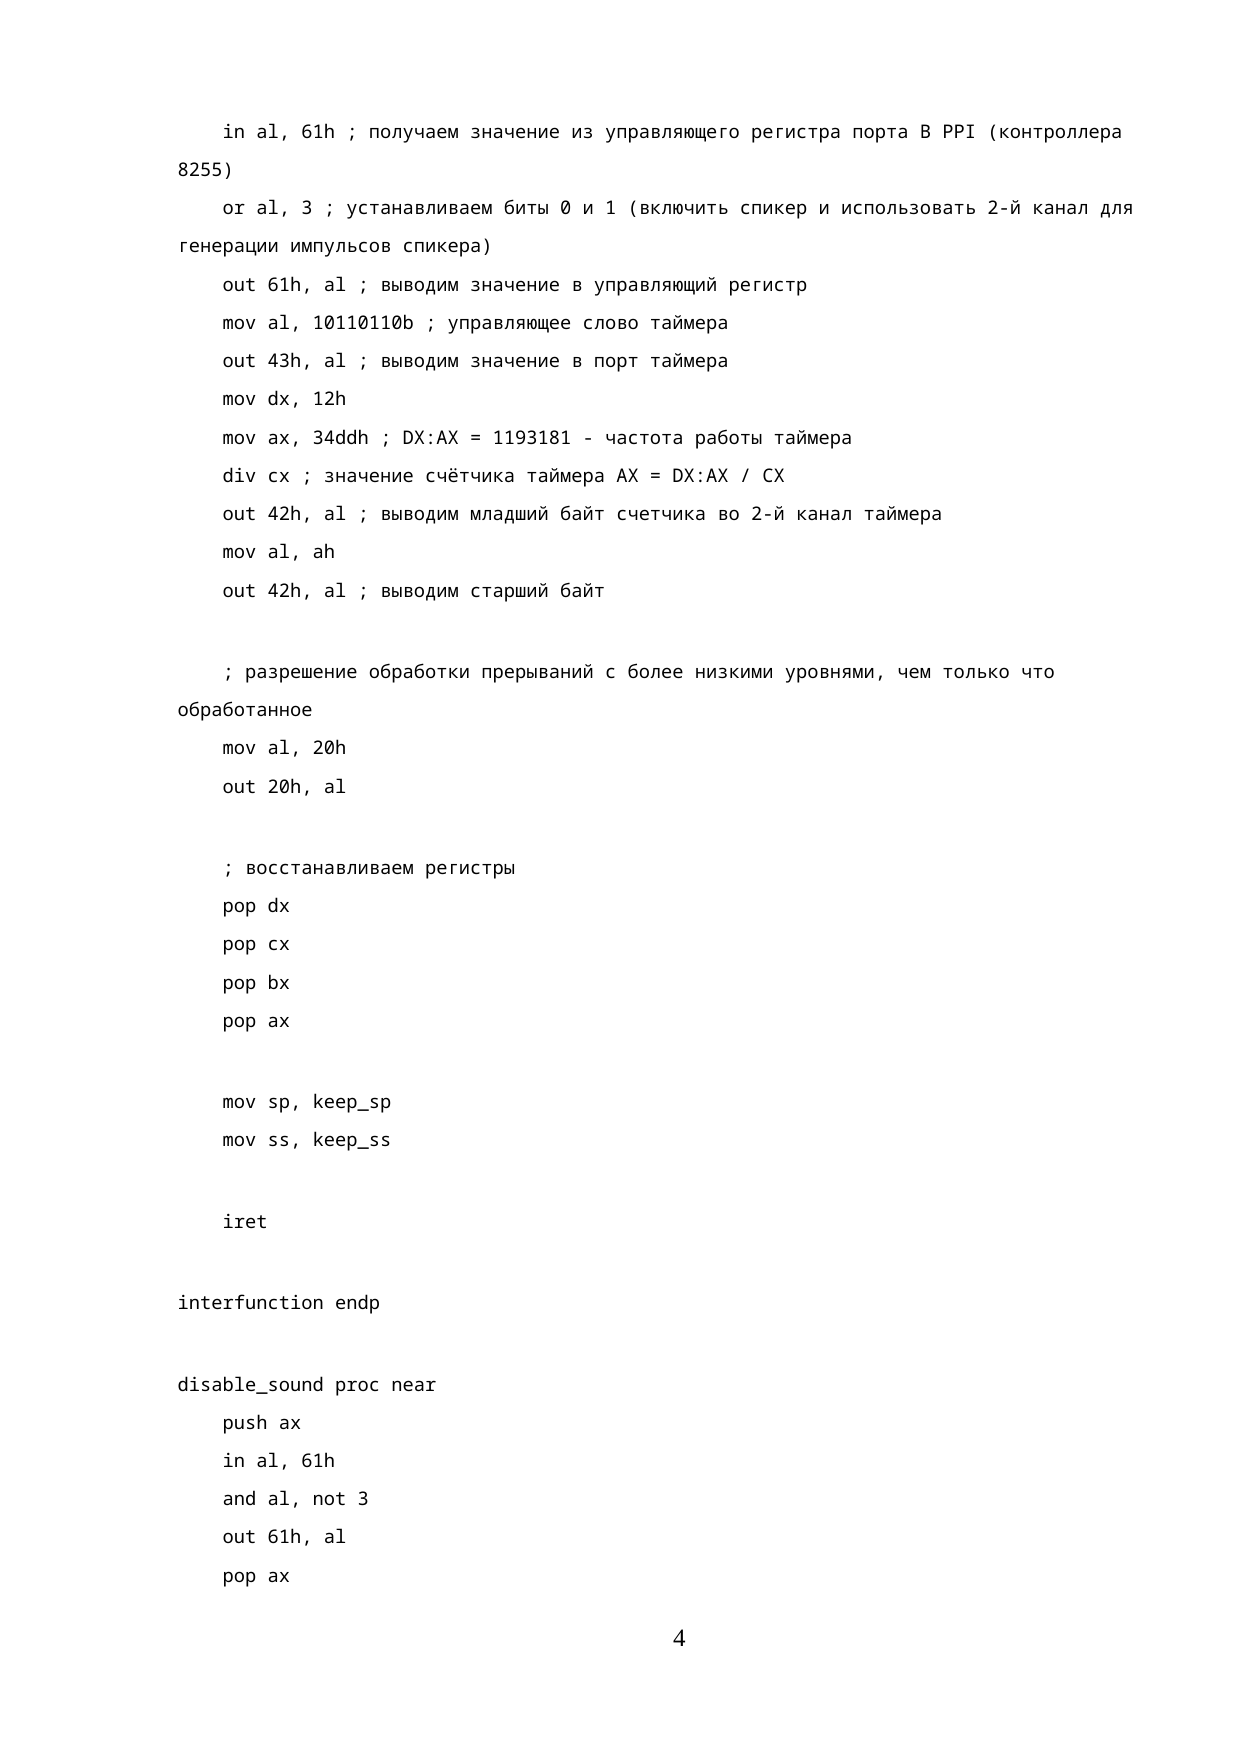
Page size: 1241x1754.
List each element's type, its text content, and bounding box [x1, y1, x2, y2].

text in al, 61h [177, 1447, 1181, 1473]
text pop dx [177, 892, 1181, 918]
text pop cx [177, 931, 1181, 956]
text mov al, 10110110b ; управляющее слово таймера [177, 309, 1181, 335]
text iret [177, 1208, 1181, 1234]
text mov ax, 34ddh ; DX:AX = 1193181 - частота работы таймера [177, 424, 1181, 449]
text mov sp, keep_sp [177, 1088, 1181, 1114]
text out 43h, al ; выводим значение в порт таймера [177, 347, 1181, 373]
text mov ss, keep_ss [177, 1127, 1181, 1152]
text div cx ; значение счётчика таймера AX = DX:AX / CX [177, 462, 1181, 488]
text pop ax [177, 1007, 1181, 1033]
text mov al, ah [177, 539, 1181, 564]
text out 61h, al [177, 1524, 1181, 1549]
text in al, 61h ; получаем значение из управляющего регистра порта B PPI (контроллера 8255) [177, 118, 1181, 182]
text ; восстанавливаем регистры [177, 854, 1181, 880]
text push ax [177, 1409, 1181, 1434]
text pop bx [177, 969, 1181, 994]
text interfunction endp [177, 1289, 1181, 1315]
text disable_sound proc near [177, 1371, 1181, 1396]
text out 42h, al ; выводим младший байт счетчика во 2-й канал таймера [177, 500, 1181, 526]
text or al, 3 ; устанавливаем биты 0 и 1 (включить спикер и использовать 2-й канал для генерации импульсов спикера) [177, 194, 1181, 258]
text pop ax [177, 1562, 1181, 1587]
text and al, not 3 [177, 1486, 1181, 1511]
text out 61h, al ; выводим значение в управляющий регистр [177, 271, 1181, 297]
text out 42h, al ; выводим старший байт [177, 577, 1181, 602]
text out 20h, al [177, 773, 1181, 798]
text ; разрешение обработки прерываний с более низкими уровнями, чем только что обработанное [177, 658, 1181, 722]
text mov al, 20h [177, 735, 1181, 760]
text mov dx, 12h [177, 386, 1181, 411]
